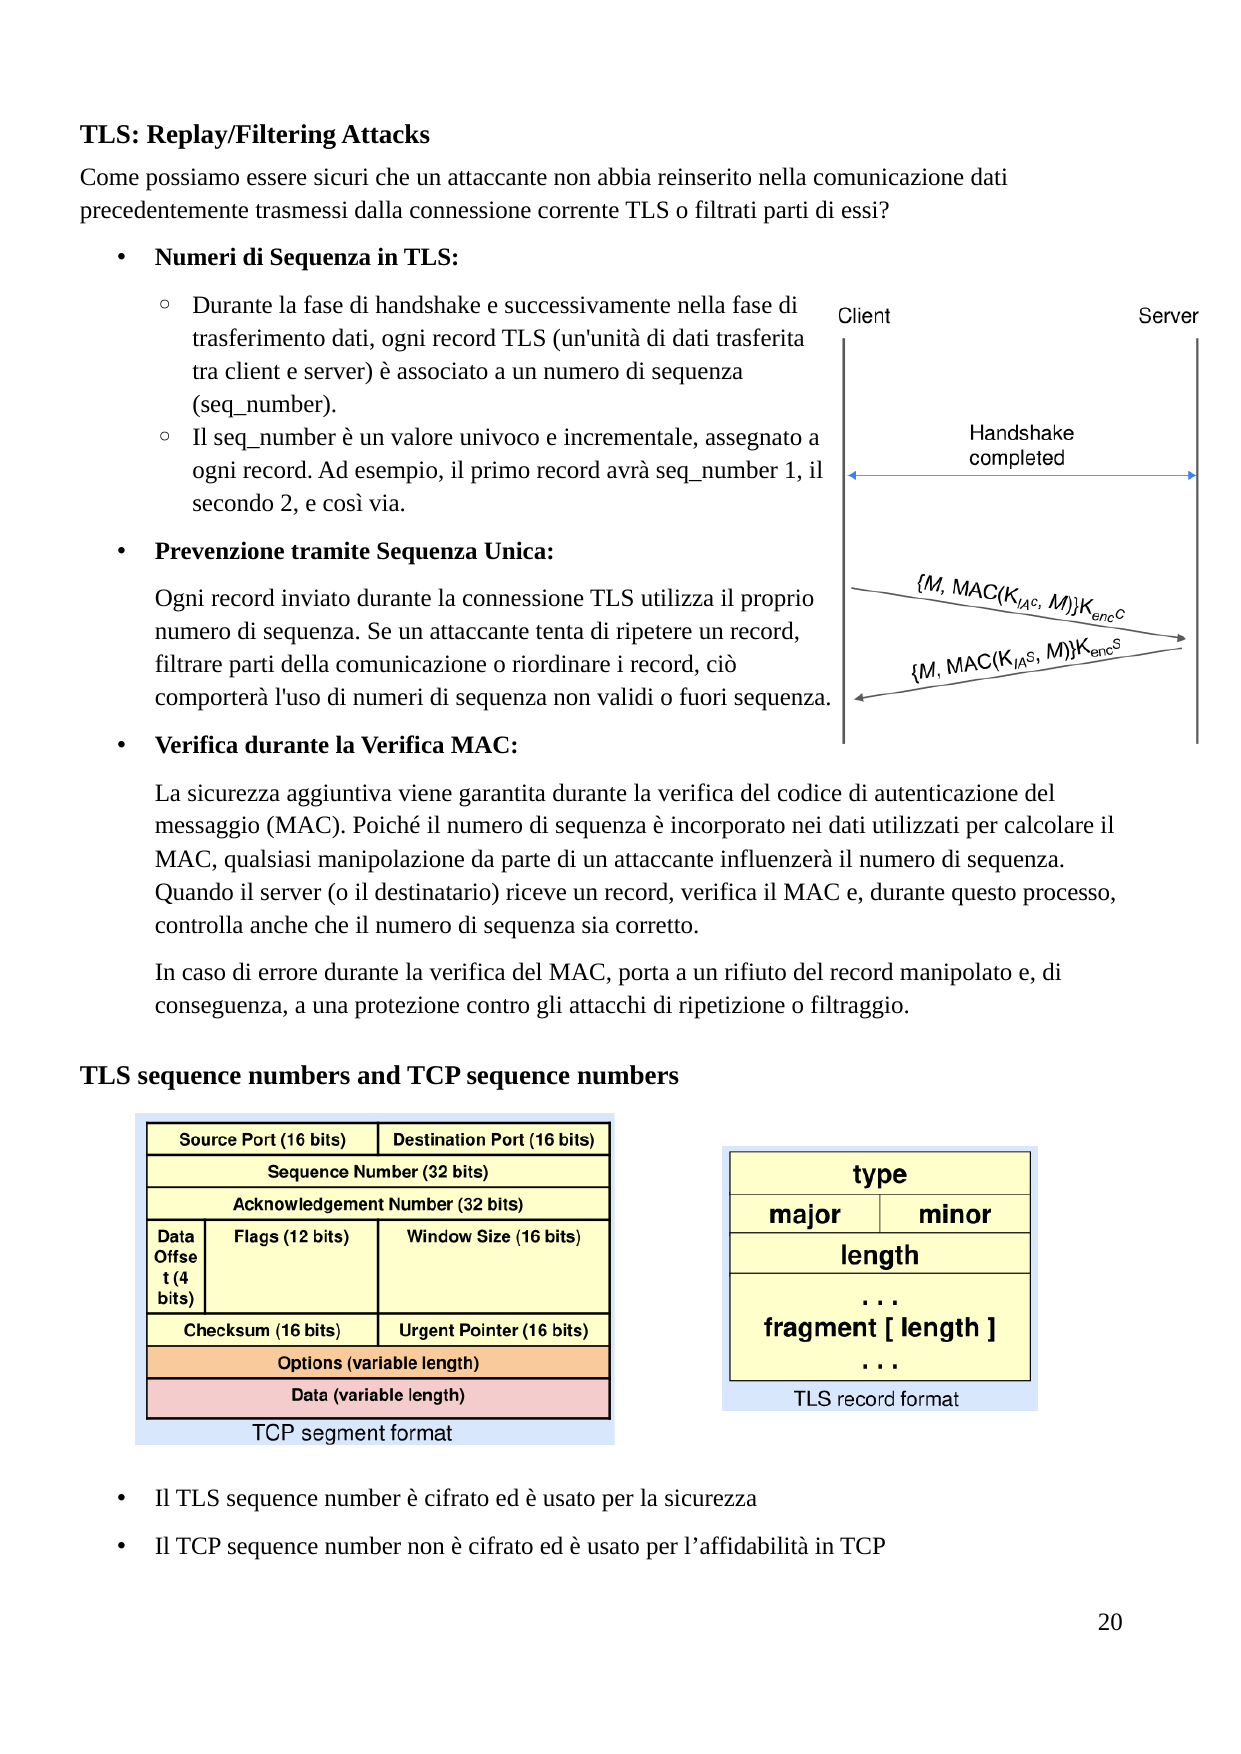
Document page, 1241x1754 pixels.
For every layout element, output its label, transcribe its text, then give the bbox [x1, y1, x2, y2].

list Numeri di Sequenza in TLS: [117, 242, 1122, 271]
list Durante la fase di handshake e successivamente nella fase di trasferimento dati, ogni record TLS (un'unità di dati trasferita tra client e server) è associato a un numero di sequenza (seq_number). [154, 290, 1122, 418]
list Verifica durante la Verifica MAC: [117, 730, 1122, 759]
subtitle TLS: Replay/Filtering Attacks [79, 118, 1122, 149]
picture [722, 1146, 1038, 1411]
picture [832, 295, 1206, 744]
subtitle TLS sequence numbers and TCP sequence numbers [79, 1059, 1122, 1090]
list Ogni record inviato durante la connessione TLS utilizza il proprio numero di sequenza. Se un attaccante tenta di ripetere un record, filtrare parti della comunicazione o riordinare i record, ciò comporterà l'uso di numeri di sequenza non validi o fuori sequenza. [117, 583, 832, 711]
list Il TLS sequence number è cifrato ed è usato per la sicurezza [117, 1483, 1122, 1512]
list La sicurezza aggiuntiva viene garantita durante la verifica del codice di autenticazione del messaggio (MAC). Poiché il numero di sequenza è incorporato nei dati utilizzati per calcolare il MAC, qualsiasi manipolazione da parte di un attaccante influenzerà il numero di sequenza. Quando il server (o il destinatario) riceve un record, verifica il MAC e, durante questo processo, controlla anche che il numero di sequenza sia corretto. [117, 778, 1122, 938]
list Il TCP sequence number non è cifrato ed è usato per l’affidabilità in TCP [117, 1531, 1122, 1559]
list In caso di errore durante la verifica del MAC, porta a un rifiuto del record manipolato e, di conseguenza, a una protezione contro gli attacchi di ripetizione o filtraggio. [117, 957, 1122, 1019]
list Prevenzione tramite Sequenza Unica: [117, 536, 832, 564]
text Come possiamo essere sicuri che un attaccante non abbia reinserito nella comunicazione dati precedentemente trasmessi dalla connessione corrente TLS o filtrati parti di essi? [79, 162, 1122, 223]
picture [135, 1113, 615, 1445]
list Il seq_number è un valore univoco e incrementale, assegnato a ogni record. Ad esempio, il primo record avrà seq_number 1, il secondo 2, e così via. [154, 422, 832, 517]
